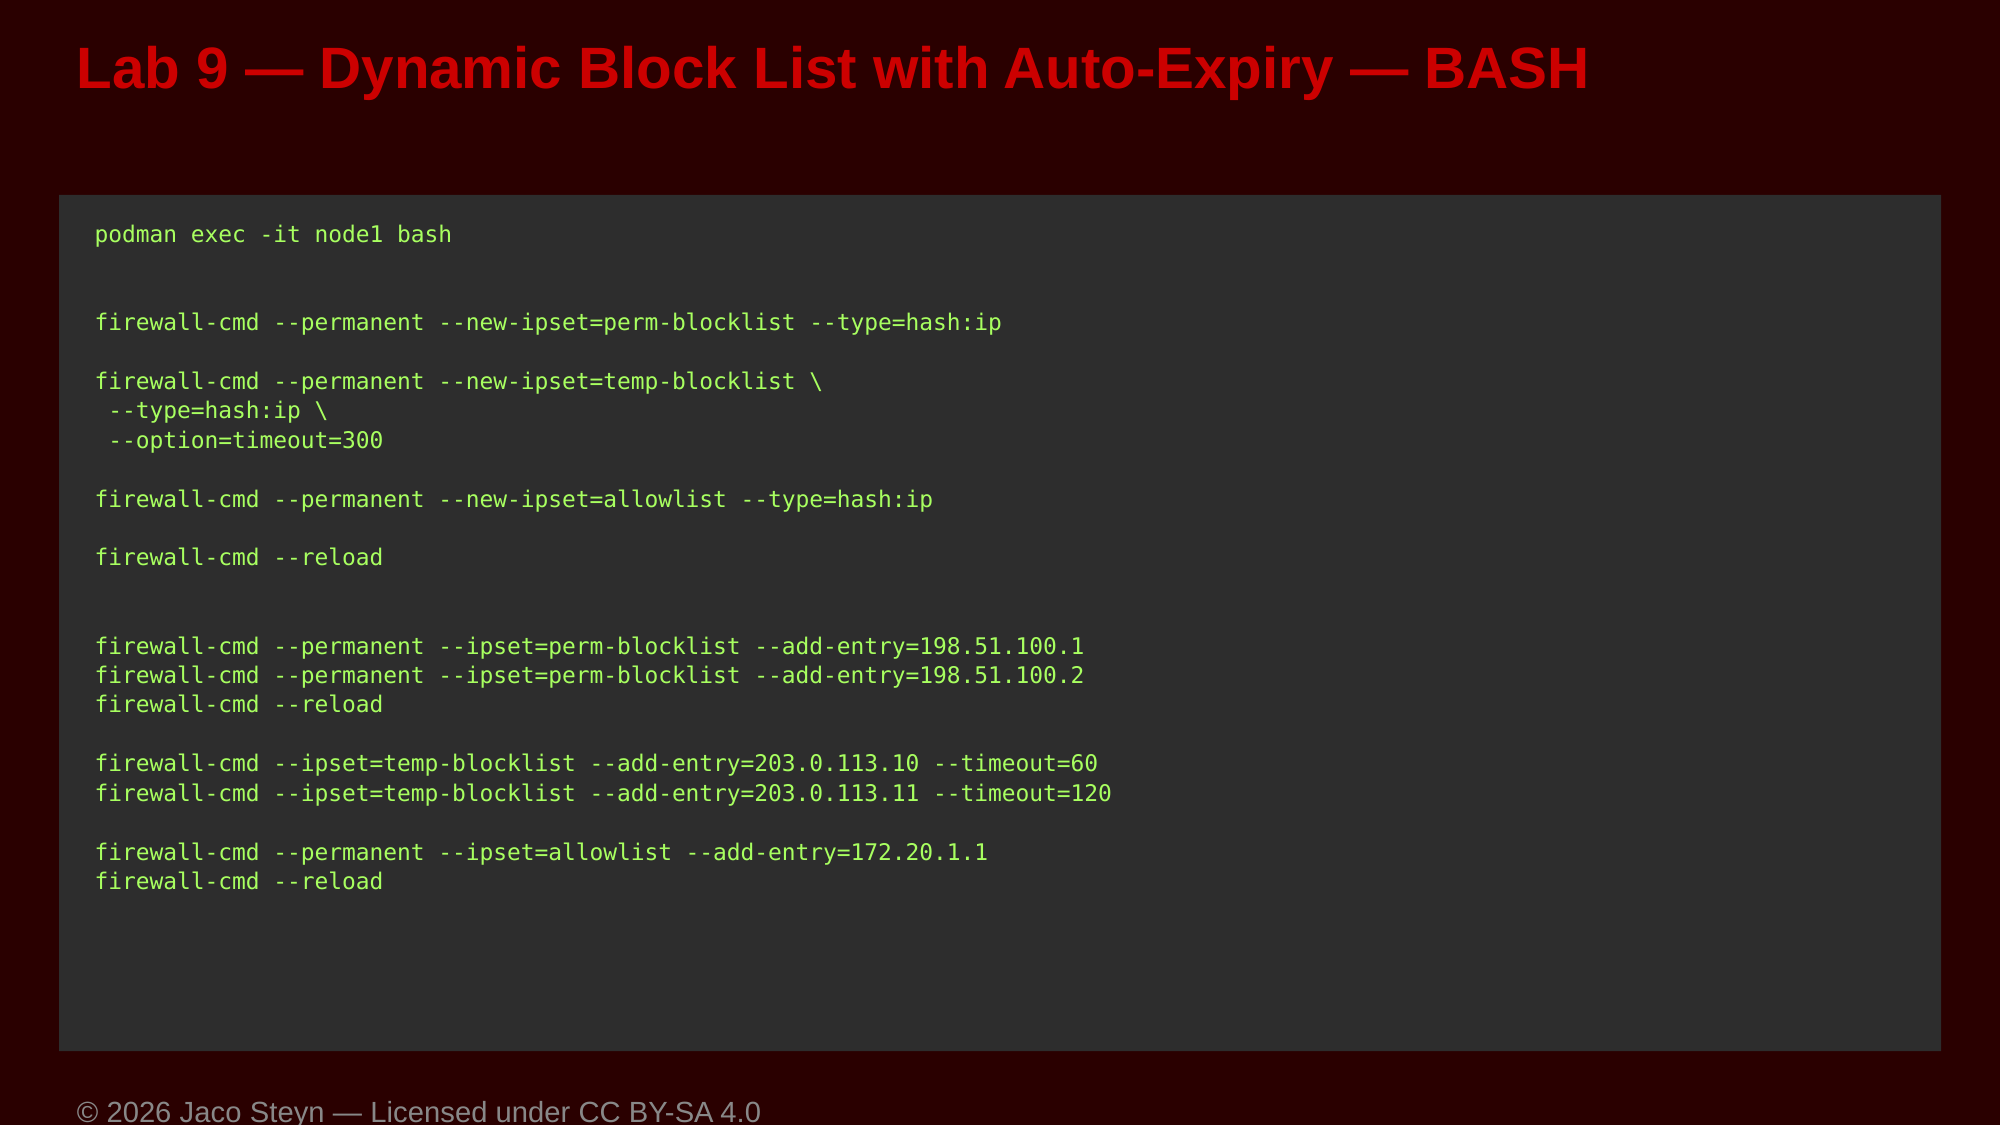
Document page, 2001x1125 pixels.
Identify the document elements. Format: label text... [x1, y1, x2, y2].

text_box podman exec -it node1 bash firewall-cmd --permanent --new-ipset=perm-blocklist --type=hash:ip firewall-cmd --permanent --new-ipset=temp-blocklist \ --type=hash:ip \ --option=timeout=300 firewall-cmd --permanent --new-ipset=allowlist --type=hash:ip firewall-cmd --reload firewall-cmd --permanent --ipset=perm-blocklist --add-entry=198.51.100.1 firewall-cmd --permanent --ipset=perm-blocklist --add-entry=198.51.100.2 firewall-cmd --reload firewall-cmd --ipset=temp-blocklist --add-entry=203.0.113.10 --timeout=60 firewall-cmd --ipset=temp-blocklist --add-entry=203.0.113.11 --timeout=120 firewall-cmd --permanent --ipset=allowlist --add-entry=172.20.1.1 firewall-cmd --reload [59, 194, 1942, 1052]
text_box Lab 9 — Dynamic Block List with Auto-Expiry — BASH [59, 23, 1942, 178]
text_box © 2026 Jaco Steyn — Licensed under CC BY-SA 4.0 [59, 1083, 1942, 1120]
